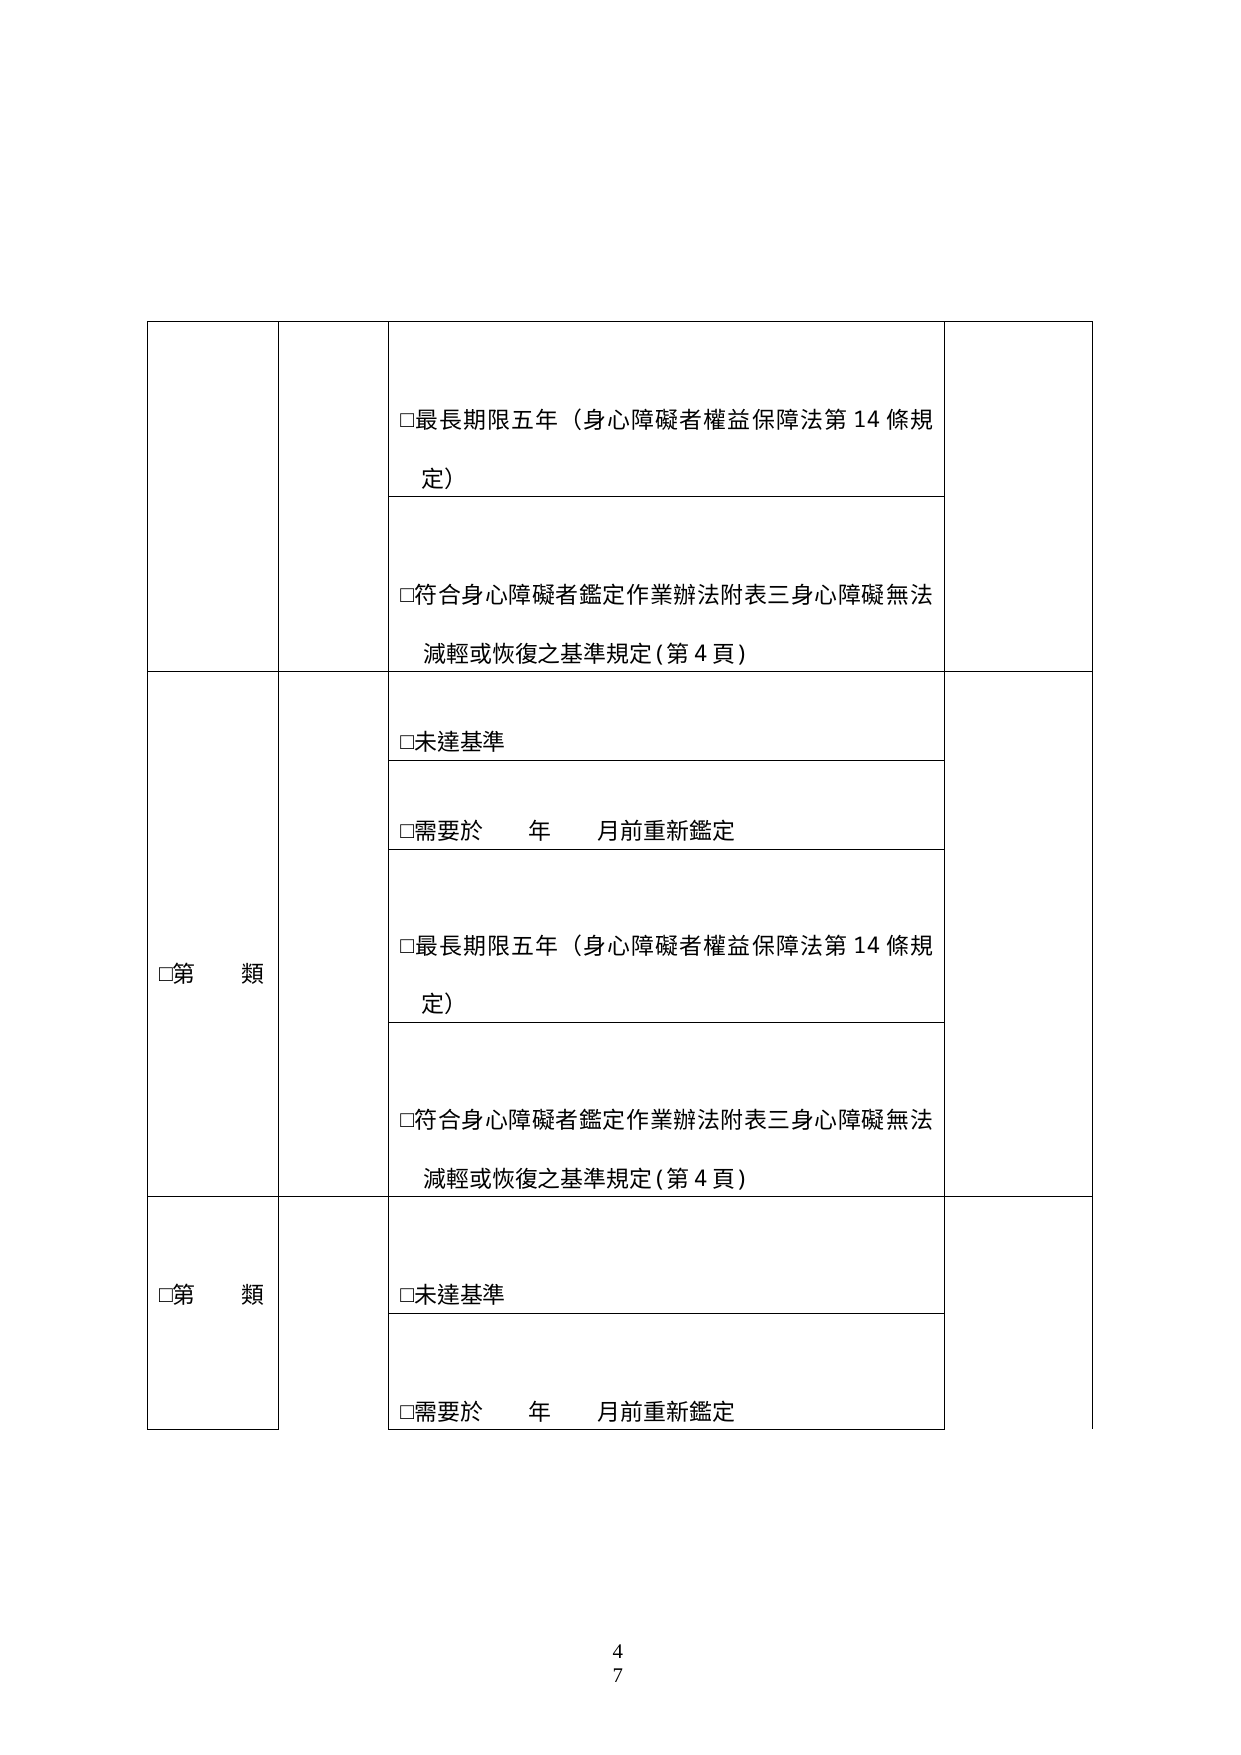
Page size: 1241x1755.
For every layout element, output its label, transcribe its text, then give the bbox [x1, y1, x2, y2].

table_cell [945, 1197, 1092, 1429]
table_cell □需要於 年 月前重新鑑定 [389, 1314, 944, 1429]
table_cell [279, 1197, 388, 1429]
table_cell □符合身心障礙者鑑定作業辦法附表三身心障礙無法減輕或恢復之基準規定(第4頁) [389, 1023, 944, 1196]
table_cell □符合身心障礙者鑑定作業辦法附表三身心障礙無法減輕或恢復之基準規定(第4頁) [389, 497, 944, 671]
table_cell □未達基準 [389, 1197, 944, 1313]
table_cell □需要於 年 月前重新鑑定 [389, 761, 944, 848]
table_cell □最長期限五年（身心障礙者權益保障法第14條規定） [389, 322, 944, 496]
table_cell [945, 672, 1092, 1196]
table_cell [279, 672, 388, 1196]
table_cell □未達基準 [389, 672, 944, 760]
table_cell □第 類 [148, 1197, 278, 1429]
table_cell □第 類 [148, 672, 278, 1196]
table_cell □最長期限五年（身心障礙者權益保障法第14條規定） [389, 850, 944, 1022]
